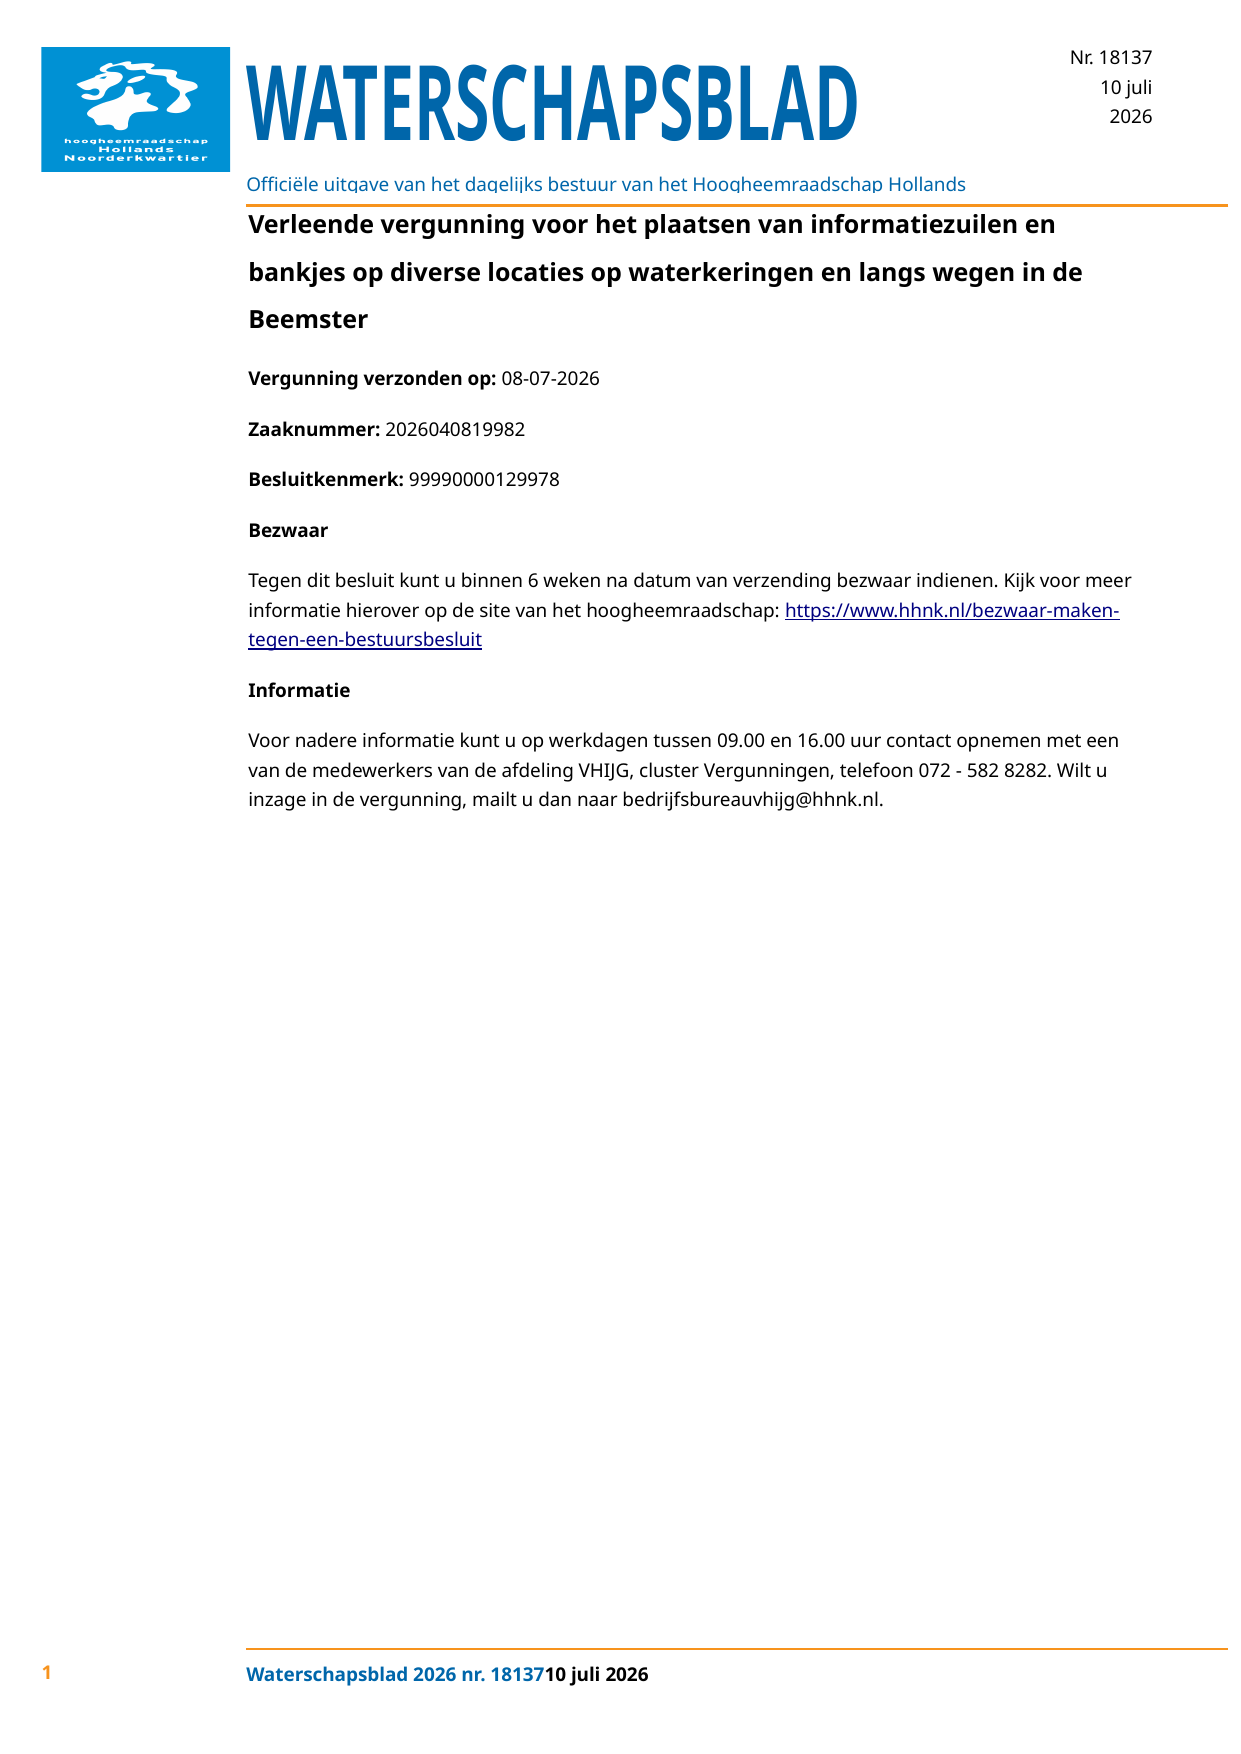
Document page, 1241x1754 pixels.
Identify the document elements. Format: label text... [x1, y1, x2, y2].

text Vergunning verzonden op: 08-07-2026 [248, 366, 1152, 391]
text Informatie [248, 677, 1152, 702]
picture [88, 87, 157, 130]
text Tegen dit besluit kunt u binnen 6 weken na datum van verzending bezwaar indienen. Kijk voor meer informatie hierover op de site van het hoogheemraadschap: https://www.hhnk.nl/bezwaar-maken-tegen-een-bestuursbesluit [248, 567, 1152, 652]
picture [78, 64, 122, 99]
picture [129, 76, 144, 82]
text Verleende vergunning voor het plaatsen van informatiezuilen en bankjes op diverse locaties op waterkeringen en langs wegen in de Beemster [248, 207, 1152, 336]
text Besluitkenmerk: 99990000129978 [248, 466, 1152, 492]
text Bezwaar [248, 517, 1152, 542]
text Zaaknummer: 2026040819982 [248, 416, 1152, 442]
text Voor nadere informatie kunt u op werkdagen tussen 09.00 en 16.00 uur contact opnemen met een van de medewerkers van de afdeling VHIJG, cluster Vergunningen, telefoon 072 - 582 8282. Wilt u inzage in de vergunning, mailt u dan naar bedrijfsbureauvhijg@hhnk.nl. [248, 727, 1152, 812]
picture [118, 62, 197, 112]
